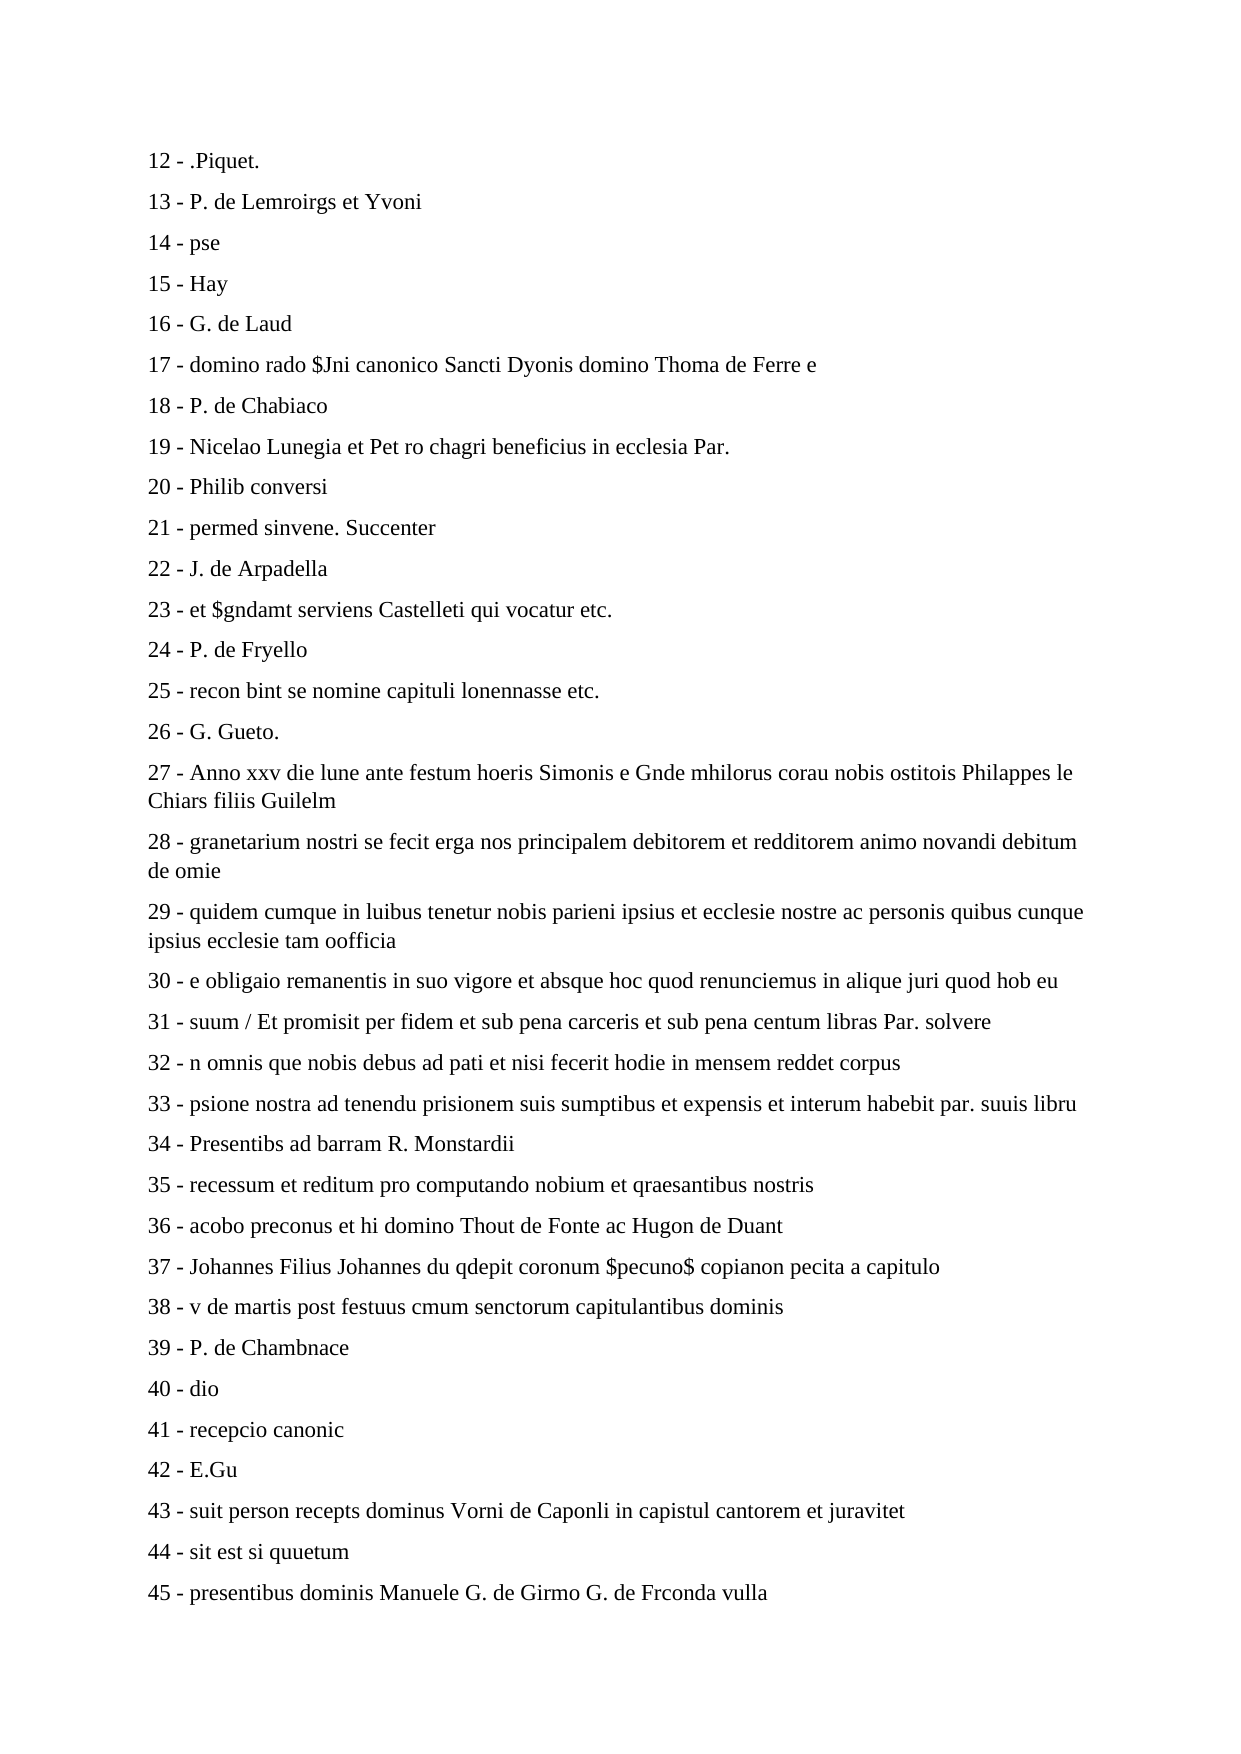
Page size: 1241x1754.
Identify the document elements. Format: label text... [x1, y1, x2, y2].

text 39 - P. de Chambnace [148, 1334, 1093, 1361]
text 43 - suit person recepts dominus Vorni de Caponli in capistul cantorem et juravitet [148, 1497, 1093, 1523]
text 26 - G. Gueto. [148, 718, 1093, 744]
text 35 - recessum et reditum pro computando nobium et qraesantibus nostris [148, 1171, 1093, 1198]
text 42 - E.Gu [148, 1456, 1093, 1483]
text 44 - sit est si quuetum [148, 1538, 1093, 1564]
text 32 - n omnis que nobis debus ad pati et nisi fecerit hodie in mensem reddet corpus [148, 1049, 1093, 1075]
text 31 - suum / Et promisit per fidem et sub pena carceris et sub pena centum libras Par. solvere [148, 1008, 1093, 1035]
text 25 - recon bint se nomine capituli lonennasse etc. [148, 677, 1093, 703]
text 14 - pse [148, 229, 1093, 255]
text 18 - P. de Chabiaco [148, 392, 1093, 418]
text 22 - J. de Arpadella [148, 555, 1093, 581]
text 40 - dio [148, 1375, 1093, 1401]
text 34 - Presentibs ad barram R. Monstardii [148, 1131, 1093, 1157]
text 16 - G. de Laud [148, 311, 1093, 337]
text 45 - presentibus dominis Manuele G. de Girmo G. de Frconda vulla [148, 1578, 1093, 1605]
text 19 - Nicelao Lunegia et Pet ro chagri beneficius in ecclesia Par. [148, 433, 1093, 459]
text 33 - psione nostra ad tenendu prisionem suis sumptibus et expensis et interum habebit par. suuis libru [148, 1090, 1093, 1116]
text 24 - P. de Fryello [148, 636, 1093, 663]
text 27 - Anno xxv die lune ante festum hoeris Simonis e Gnde mhilorus corau nobis ostitois Philappes le Chiars filiis Guilelm [148, 758, 1093, 814]
text 13 - P. de Lemroirgs et Yvoni [148, 188, 1093, 215]
text 29 - quidem cumque in luibus tenetur nobis parieni ipsius et ecclesie nostre ac personis quibus cunque ipsius ecclesie tam oofficia [148, 898, 1093, 953]
text 38 - v de martis post festuus cmum senctorum capitulantibus dominis [148, 1293, 1093, 1320]
text 20 - Philib conversi [148, 473, 1093, 500]
text 41 - recepcio canonic [148, 1416, 1093, 1442]
text 21 - permed sinvene. Succenter [148, 514, 1093, 541]
text 36 - acobo preconus et hi domino Thout de Fonte ac Hugon de Duant [148, 1212, 1093, 1238]
text 23 - et $gndamt serviens Castelleti qui vocatur etc. [148, 596, 1093, 622]
text 12 - .Piquet. [148, 148, 1093, 174]
text 28 - granetarium nostri se fecit erga nos principalem debitorem et redditorem animo novandi debitum de omie [148, 828, 1093, 883]
text 37 - Johannes Filius Johannes du qdepit coronum $pecuno$ copianon pecita a capitulo [148, 1253, 1093, 1279]
text 15 - Hay [148, 270, 1093, 296]
text 30 - e obligaio remanentis in suo vigore et absque hoc quod renunciemus in alique juri quod hob eu [148, 968, 1093, 994]
text 17 - domino rado $Jni canonico Sancti Dyonis domino Thoma de Ferre e [148, 351, 1093, 378]
